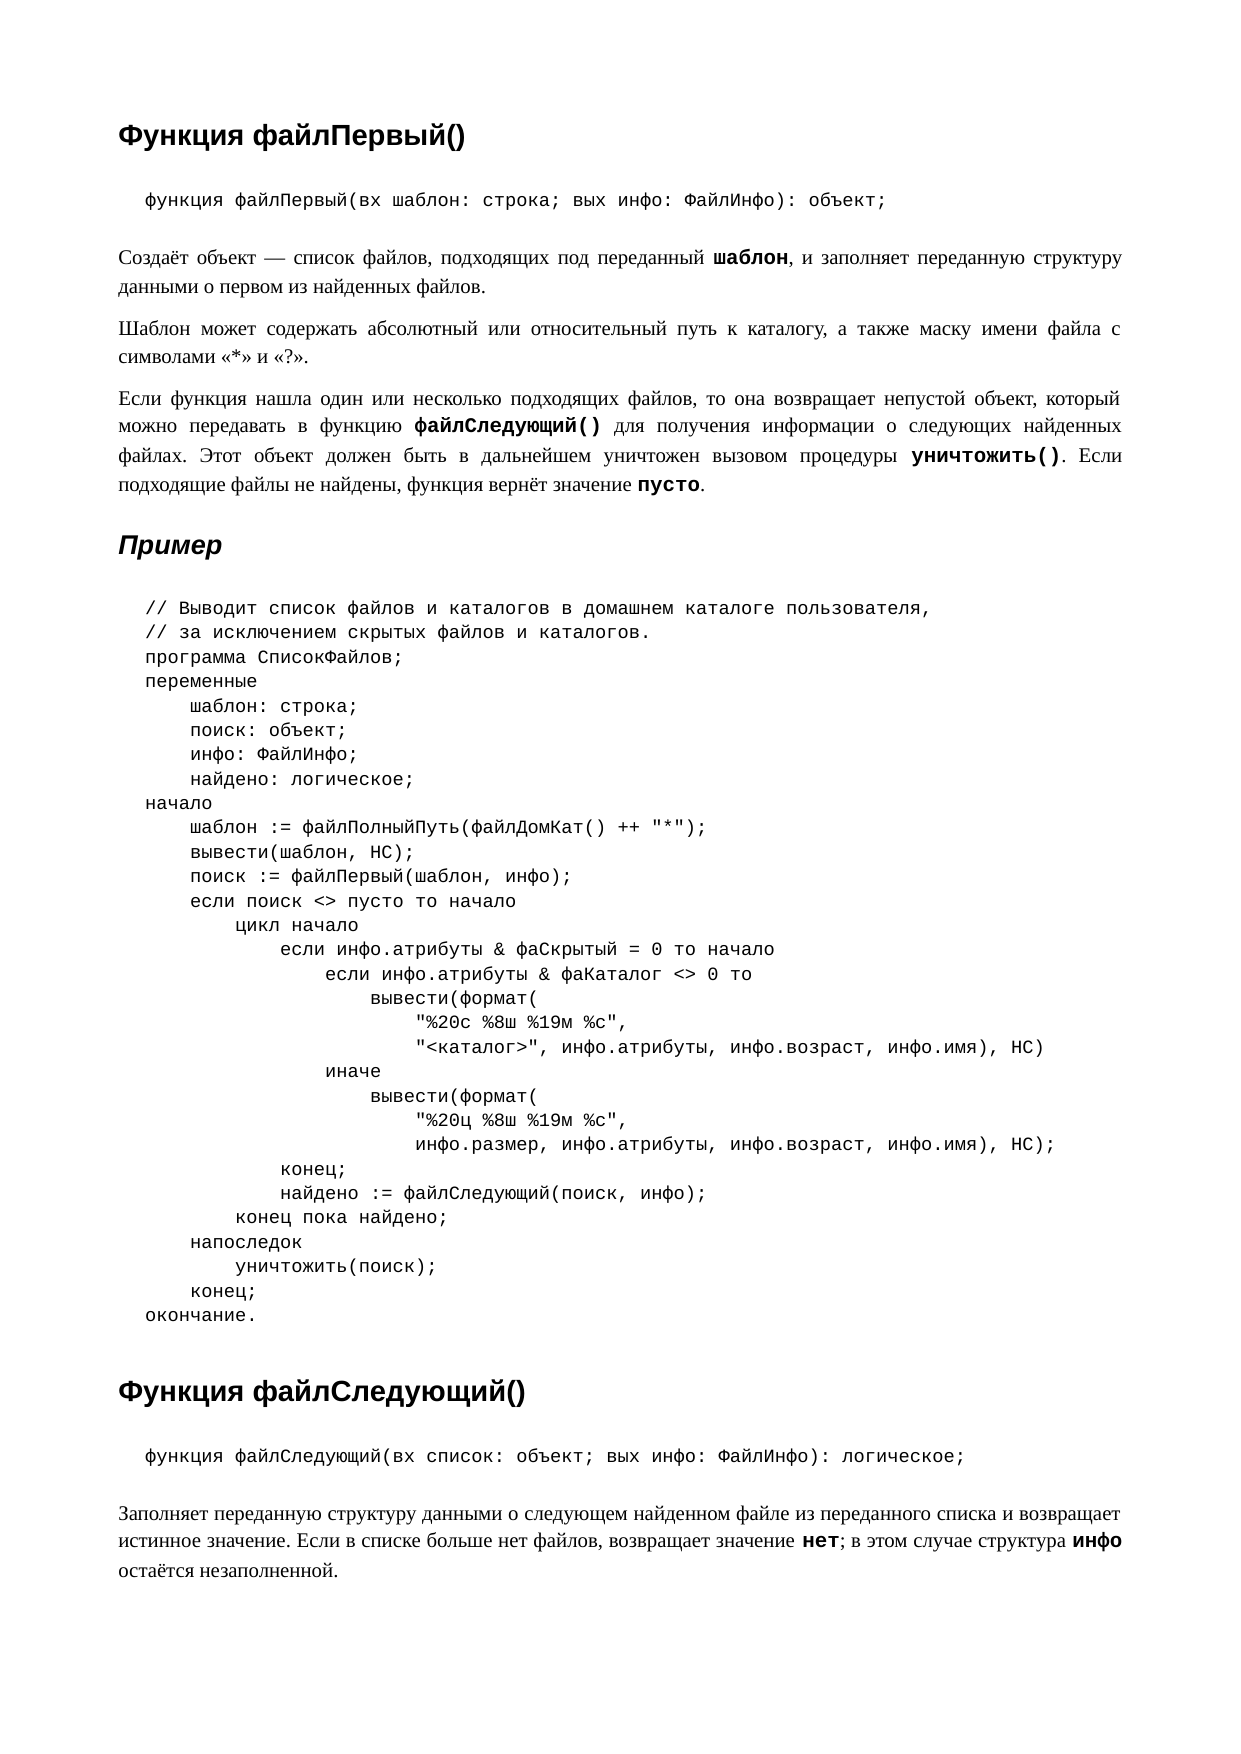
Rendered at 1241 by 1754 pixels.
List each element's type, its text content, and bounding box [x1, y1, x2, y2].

text Заполняет переданную структуру данными о следующем найденном файле из переданного списка и возвращает истинное значение. Если в списке больше нет файлов, возвращает значение нет; в этом случае структура инфо остаётся незаполненной. [118, 1501, 1122, 1582]
subtitle Функция файлПервый() [118, 118, 1122, 152]
text Создаёт объект — список файлов, подходящих под переданный шаблон, и заполняет переданную структуру данными о первом из найденных файлов. [118, 244, 1122, 298]
text функция файлСледующий(вх список: объект; вых инфо: ФайлИнфо): логическое; [136, 1438, 1104, 1477]
subtitle Пример [118, 529, 1122, 560]
text // Выводит список файлов и каталогов в домашнем каталоге пользователя, // за исключением скрытых файлов и каталогов. программа СписокФайлов; переменные шаблон: строка; поиск: объект; инфо: ФайлИнфо; найдено: логическое; начало шаблон := файлПолныйПуть(файлДомКат() ++ "*"); вывести(шаблон, НС); поиск := файлПервый(шаблон, инфо); если поиск <> пусто то начало цикл начало если инфо.атрибуты & фаСкрытый = 0 то начало если инфо.атрибуты & фаКаталог <> 0 то вывести(формат( "%20с %8ш %19м %с", "<каталог>", инфо.атрибуты, инфо.возраст, инфо.имя), НС) иначе вывести(формат( "%20ц %8ш %19м %с", инфо.размер, инфо.атрибуты, инфо.возраст, инфо.имя), НС); конец; найдено := файлСледующий(поиск, инфо); конец пока найдено; напоследок уничтожить(поиск); конец; окончание. [136, 590, 1104, 1336]
text Если функция нашла один или несколько подходящих файлов, то она возвращает непустой объект, который можно передавать в функцию файлСледующий() для получения информации о следующих найденных файлах. Этот объект должен быть в дальнейшем уничтожен вызовом процедуры уничтожить(). Если подходящие файлы не найдены, функция вернёт значение пусто. [118, 386, 1122, 498]
subtitle Функция файлСледующий() [118, 1374, 1122, 1408]
text Шаблон может содержать абсолютный или относительный путь к каталогу, а также маску имени файла с символами «*» и «?». [118, 316, 1122, 368]
text функция файлПервый(вх шаблон: строка; вых инфо: ФайлИнфо): объект; [136, 182, 1104, 221]
